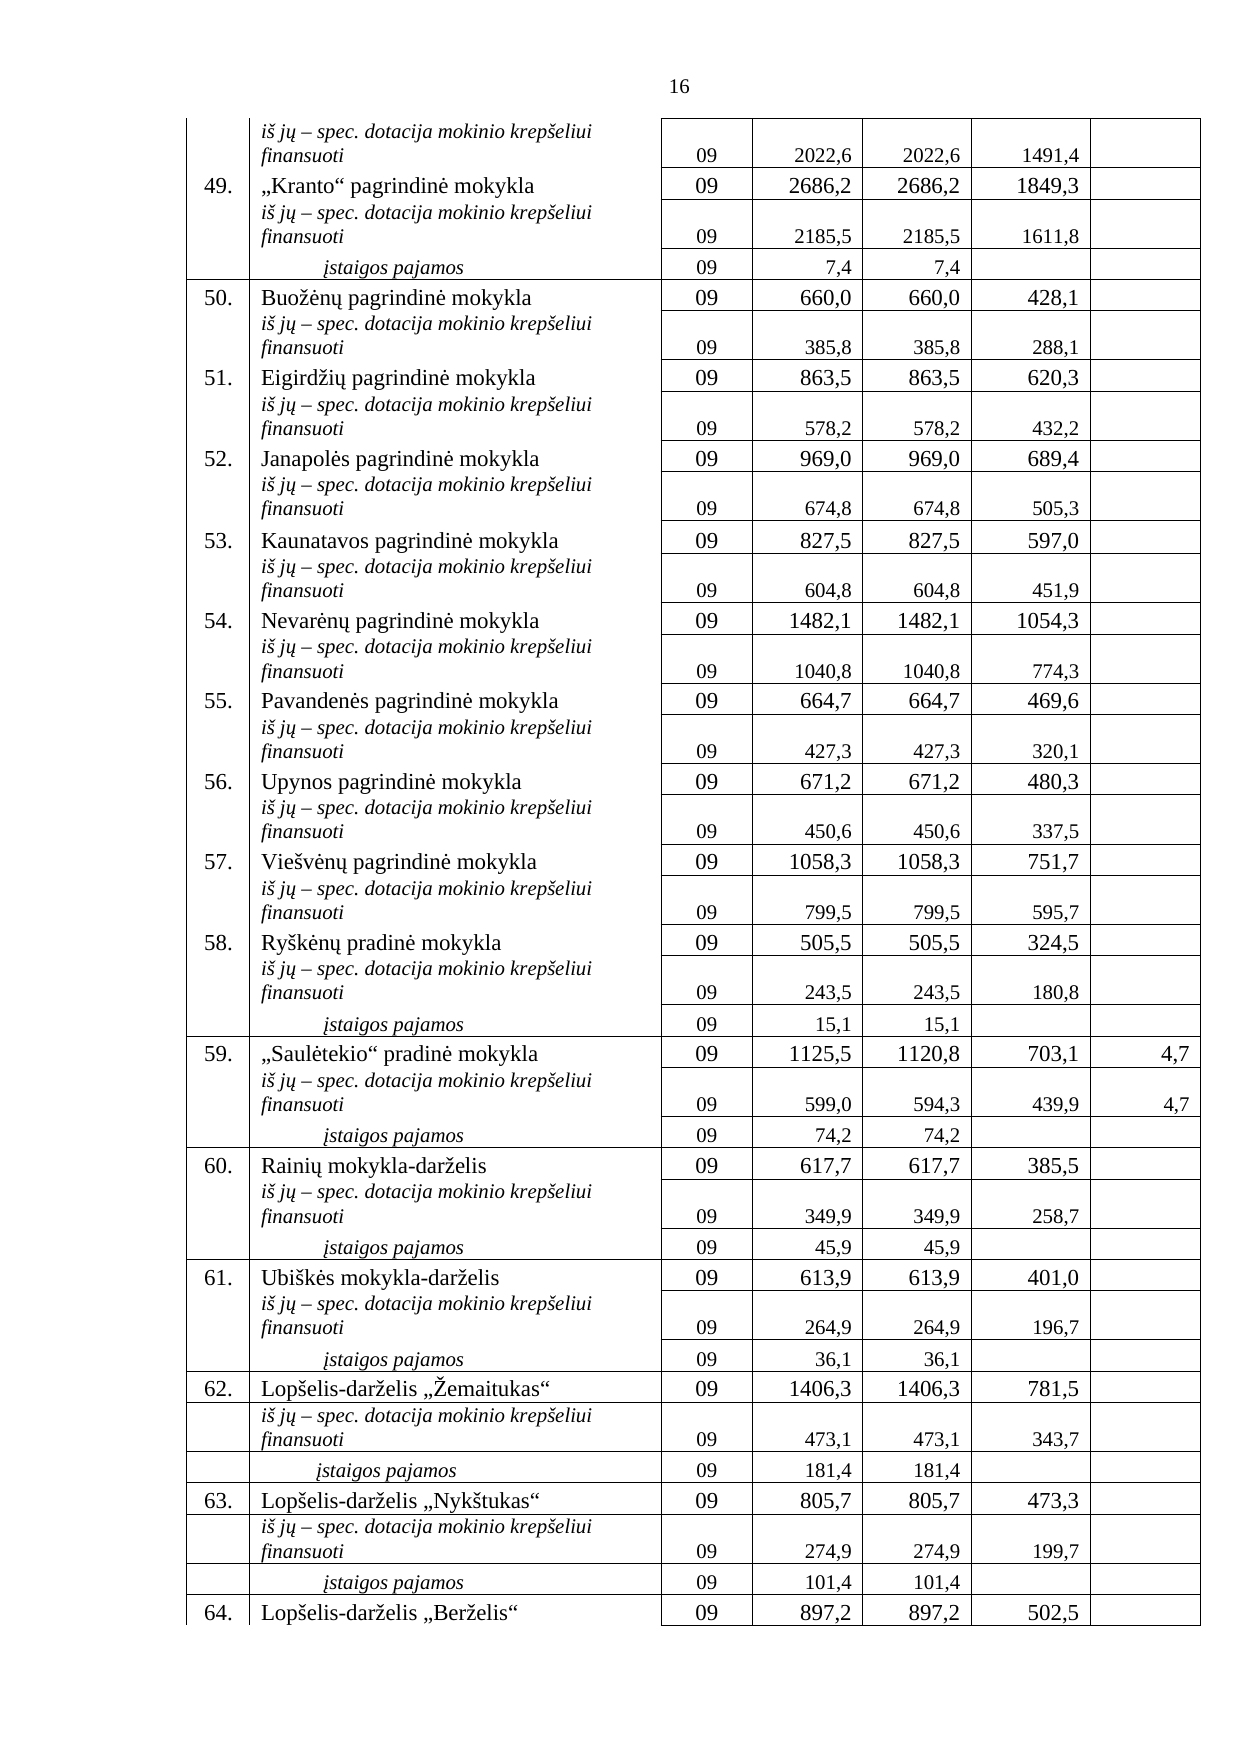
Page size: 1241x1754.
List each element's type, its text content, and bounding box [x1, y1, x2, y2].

table_cell 15,1 [753, 1005, 862, 1036]
table_cell [187, 1004, 249, 1036]
table_cell 09 [662, 684, 752, 714]
table_cell [1091, 1403, 1200, 1451]
table_cell 09 [662, 1005, 752, 1036]
table_cell 09 [662, 1260, 752, 1290]
table_cell 385,8 [753, 311, 862, 359]
table_cell [1091, 472, 1200, 520]
table_cell [972, 1340, 1090, 1371]
table_cell 1406,3 [753, 1372, 862, 1402]
table_cell [1091, 1340, 1200, 1371]
table_cell Buožėnų pagrindinė mokykla [250, 280, 661, 310]
table_cell iš jų – spec. dotacija mokinio krepšeliui finansuoti [250, 471, 661, 520]
table_cell 09 [662, 876, 752, 924]
table_cell [1091, 1515, 1200, 1563]
table_cell 427,3 [753, 715, 862, 763]
table_cell 60. [187, 1148, 249, 1178]
table_cell 969,0 [863, 441, 971, 471]
table_cell [187, 794, 249, 843]
table_cell [1091, 1452, 1200, 1482]
table_cell 274,9 [753, 1515, 862, 1563]
table_cell 55. [187, 683, 249, 714]
table_cell 385,5 [972, 1148, 1090, 1178]
table_cell 101,4 [753, 1564, 862, 1594]
table_cell [187, 1403, 249, 1451]
table_cell 827,5 [753, 521, 862, 553]
table_cell 58. [187, 924, 249, 955]
table_cell 450,6 [863, 795, 971, 843]
table_cell 469,6 [972, 684, 1090, 714]
table_cell 4,7 [1091, 1037, 1200, 1067]
table_cell 101,4 [863, 1564, 971, 1594]
table_cell 505,3 [972, 472, 1090, 520]
table_cell 689,4 [972, 441, 1090, 471]
table_cell 09 [662, 1372, 752, 1402]
table_cell 781,5 [972, 1372, 1090, 1402]
table_cell Viešvėnų pagrindinė mokykla [250, 844, 661, 875]
table_cell 09 [662, 280, 752, 310]
table_cell 578,2 [753, 392, 862, 440]
table_cell [1091, 441, 1200, 471]
table_cell 09 [662, 311, 752, 359]
table_cell 473,1 [863, 1403, 971, 1451]
table_cell iš jų – spec. dotacija mokinio krepšeliui finansuoti [250, 955, 661, 1004]
table_cell 09 [662, 1515, 752, 1563]
table_cell Lopšelis-darželis „Berželis“ [250, 1595, 661, 1625]
table_cell 09 [662, 764, 752, 794]
table_cell 64. [187, 1595, 249, 1625]
table_cell 671,2 [753, 764, 862, 794]
table_cell [1091, 392, 1200, 440]
table_cell 180,8 [972, 956, 1090, 1004]
table_cell [187, 1564, 249, 1594]
table_cell 1611,8 [972, 200, 1090, 248]
table_cell [1091, 360, 1200, 391]
table_cell [1091, 1372, 1200, 1402]
table_cell 4,7 [1091, 1068, 1200, 1116]
table_cell 385,8 [863, 311, 971, 359]
table_cell iš jų – spec. dotacija mokinio krepšeliui finansuoti [250, 199, 661, 248]
table_cell 74,2 [863, 1117, 971, 1147]
table_cell 450,6 [753, 795, 862, 843]
table_cell Eigirdžių pagrindinė mokykla [250, 359, 661, 391]
table_cell [972, 1564, 1090, 1594]
table_cell 671,2 [863, 764, 971, 794]
table_cell 337,5 [972, 795, 1090, 843]
table_cell iš jų – spec. dotacija mokinio krepšeliui finansuoti [250, 1290, 661, 1339]
table_cell įstaigos pajamos [250, 1564, 661, 1594]
table_cell [1091, 684, 1200, 714]
table_cell 1406,3 [863, 1372, 971, 1402]
table_cell [1091, 876, 1200, 924]
table_cell 428,1 [972, 280, 1090, 310]
table_cell 09 [662, 1403, 752, 1451]
table_cell 09 [662, 956, 752, 1004]
table_cell 480,3 [972, 764, 1090, 794]
table_cell 595,7 [972, 876, 1090, 924]
table_cell 799,5 [863, 876, 971, 924]
table_cell 594,3 [863, 1068, 971, 1116]
table_cell 432,2 [972, 392, 1090, 440]
table_cell 473,3 [972, 1483, 1090, 1513]
table_cell 897,2 [863, 1595, 971, 1625]
table_cell [972, 1229, 1090, 1259]
table_cell 401,0 [972, 1260, 1090, 1290]
table_cell 1058,3 [753, 845, 862, 875]
table_cell [1091, 1483, 1200, 1513]
table_cell 09 [662, 168, 752, 198]
table_cell 613,9 [753, 1260, 862, 1290]
table_cell [187, 1116, 249, 1147]
table_cell 1482,1 [753, 603, 862, 633]
table_cell [1091, 1005, 1200, 1036]
table_cell 7,4 [863, 249, 971, 279]
table_cell 09 [662, 1180, 752, 1228]
table_cell [972, 1005, 1090, 1036]
table_cell 59. [187, 1037, 249, 1067]
table_cell 09 [662, 472, 752, 520]
table_cell 258,7 [972, 1180, 1090, 1228]
table_cell 505,5 [863, 925, 971, 955]
table_cell [1091, 1148, 1200, 1178]
table_cell [1091, 1260, 1200, 1290]
table_cell iš jų – spec. dotacija mokinio krepšeliui finansuoti [250, 875, 661, 924]
table_cell [187, 553, 249, 602]
table_cell 09 [662, 795, 752, 843]
table_cell 09 [662, 1148, 752, 1178]
table_cell 863,5 [863, 360, 971, 391]
table_cell [1091, 280, 1200, 310]
table_cell 09 [662, 249, 752, 279]
table_cell 09 [662, 441, 752, 471]
table_cell 613,9 [863, 1260, 971, 1290]
table_cell 09 [662, 1452, 752, 1482]
table_cell įstaigos pajamos [250, 1452, 661, 1482]
table_cell 2185,5 [753, 200, 862, 248]
table_cell 264,9 [863, 1291, 971, 1339]
table_cell 1120,8 [863, 1037, 971, 1067]
table_cell [1091, 1117, 1200, 1147]
table_cell 09 [662, 1340, 752, 1371]
table_cell 63. [187, 1483, 249, 1513]
table_cell [1091, 554, 1200, 602]
table_cell 1125,5 [753, 1037, 862, 1067]
table_cell [187, 955, 249, 1004]
table_cell Kaunatavos pagrindinė mokykla [250, 520, 661, 553]
table_cell 62. [187, 1372, 249, 1402]
table_cell 604,8 [753, 554, 862, 602]
table_cell 617,7 [863, 1148, 971, 1178]
table_cell [1091, 635, 1200, 683]
table_cell Pavandenės pagrindinė mokykla [250, 683, 661, 714]
table_cell 473,1 [753, 1403, 862, 1451]
table_cell [972, 1452, 1090, 1482]
table_cell [1091, 1564, 1200, 1594]
table_cell iš jų – spec. dotacija mokinio krepšeliui finansuoti [250, 553, 661, 602]
table_cell [1091, 764, 1200, 794]
table_cell 1040,8 [753, 635, 862, 683]
table_cell [1091, 1595, 1200, 1625]
table_cell 288,1 [972, 311, 1090, 359]
table_cell 09 [662, 360, 752, 391]
table_cell 56. [187, 763, 249, 794]
table_cell Lopšelis-darželis „Nykštukas“ [250, 1483, 661, 1513]
table_cell Janapolės pagrindinė mokykla [250, 440, 661, 471]
table_cell 09 [662, 1291, 752, 1339]
table_cell 805,7 [863, 1483, 971, 1513]
table_cell [187, 875, 249, 924]
table_cell iš jų – spec. dotacija mokinio krepšeliui finansuoti [250, 1403, 661, 1451]
table_cell 320,1 [972, 715, 1090, 763]
table_cell 1058,3 [863, 845, 971, 875]
table_cell iš jų – spec. dotacija mokinio krepšeliui finansuoti [250, 310, 661, 359]
table_cell „Kranto“ pagrindinė mokykla [250, 167, 661, 198]
table_cell 674,8 [863, 472, 971, 520]
table_cell 53. [187, 520, 249, 553]
table_cell [1091, 603, 1200, 633]
table_cell [187, 1067, 249, 1116]
table_cell iš jų – spec. dotacija mokinio krepšeliui finansuoti [250, 1067, 661, 1116]
table_cell iš jų – spec. dotacija mokinio krepšeliui finansuoti [250, 794, 661, 843]
table_cell 505,5 [753, 925, 862, 955]
table_cell 349,9 [753, 1180, 862, 1228]
table_cell 199,7 [972, 1515, 1090, 1563]
table_cell [1091, 1180, 1200, 1228]
table_cell 7,4 [753, 249, 862, 279]
table_cell 597,0 [972, 521, 1090, 553]
table_cell 664,7 [863, 684, 971, 714]
table_cell 54. [187, 602, 249, 633]
table_cell 805,7 [753, 1483, 862, 1513]
table_cell 09 [662, 715, 752, 763]
table_cell iš jų – spec. dotacija mokinio krepšeliui finansuoti [250, 118, 661, 167]
table_cell 2686,2 [753, 168, 862, 198]
table_cell 1482,1 [863, 603, 971, 633]
table_cell [1091, 119, 1200, 167]
table_cell 09 [662, 1037, 752, 1067]
table_cell 15,1 [863, 1005, 971, 1036]
table_cell 45,9 [863, 1229, 971, 1259]
table_cell [187, 1515, 249, 1563]
table_cell [187, 118, 249, 167]
table_cell 343,7 [972, 1403, 1090, 1451]
table_cell 660,0 [863, 280, 971, 310]
table_cell [1091, 956, 1200, 1004]
table_cell 274,9 [863, 1515, 971, 1563]
table_cell [1091, 168, 1200, 198]
table_cell 1054,3 [972, 603, 1090, 633]
table_cell [1091, 1229, 1200, 1259]
table_cell 45,9 [753, 1229, 862, 1259]
table_cell 09 [662, 845, 752, 875]
table_cell Ryškėnų pradinė mokykla [250, 924, 661, 955]
table_cell 2686,2 [863, 168, 971, 198]
table_cell 1040,8 [863, 635, 971, 683]
table_cell 51. [187, 359, 249, 391]
table_cell 604,8 [863, 554, 971, 602]
table_cell 897,2 [753, 1595, 862, 1625]
table_cell 09 [662, 1564, 752, 1594]
table_cell [187, 1339, 249, 1371]
table_cell 09 [662, 1595, 752, 1625]
table_cell 439,9 [972, 1068, 1090, 1116]
table_cell 1849,3 [972, 168, 1090, 198]
table_cell iš jų – spec. dotacija mokinio krepšeliui finansuoti [250, 714, 661, 763]
table_cell [187, 714, 249, 763]
table_cell [1091, 521, 1200, 553]
table_cell [187, 199, 249, 248]
table_cell 578,2 [863, 392, 971, 440]
table_cell iš jų – spec. dotacija mokinio krepšeliui finansuoti [250, 391, 661, 440]
table_cell 09 [662, 1117, 752, 1147]
table_cell 751,7 [972, 845, 1090, 875]
table_cell 2022,6 [753, 119, 862, 167]
table_cell [187, 1452, 249, 1482]
table_cell 181,4 [863, 1452, 971, 1482]
table_cell [187, 248, 249, 279]
table_cell 502,5 [972, 1595, 1090, 1625]
table_cell 599,0 [753, 1068, 862, 1116]
table_cell [1091, 795, 1200, 843]
table_cell [187, 1290, 249, 1339]
table_cell 36,1 [863, 1340, 971, 1371]
table_cell iš jų – spec. dotacija mokinio krepšeliui finansuoti [250, 634, 661, 683]
table_cell [187, 1228, 249, 1259]
table_cell Lopšelis-darželis „Žemaitukas“ [250, 1372, 661, 1402]
table_cell Upynos pagrindinė mokykla [250, 763, 661, 794]
table_cell [972, 1117, 1090, 1147]
table_cell [1091, 200, 1200, 248]
table_cell 863,5 [753, 360, 862, 391]
table_cell [1091, 249, 1200, 279]
table_cell 1491,4 [972, 119, 1090, 167]
table_cell [972, 249, 1090, 279]
table_cell 451,9 [972, 554, 1090, 602]
table_cell 09 [662, 392, 752, 440]
table_cell Ubiškės mokykla-darželis [250, 1260, 661, 1290]
table_cell 243,5 [863, 956, 971, 1004]
table_cell Rainių mokykla-darželis [250, 1148, 661, 1178]
table_cell 61. [187, 1260, 249, 1290]
table_cell 50. [187, 280, 249, 310]
table_cell 2185,5 [863, 200, 971, 248]
table_cell įstaigos pajamos [250, 1339, 661, 1371]
table_cell 674,8 [753, 472, 862, 520]
table_cell įstaigos pajamos [250, 1116, 661, 1147]
table_cell 774,3 [972, 635, 1090, 683]
table_cell 799,5 [753, 876, 862, 924]
table_cell [187, 391, 249, 440]
table_cell 36,1 [753, 1340, 862, 1371]
table_cell 57. [187, 844, 249, 875]
table_cell 196,7 [972, 1291, 1090, 1339]
table_cell 827,5 [863, 521, 971, 553]
table_cell Nevarėnų pagrindinė mokykla [250, 602, 661, 633]
table_cell įstaigos pajamos [250, 1228, 661, 1259]
table_cell [187, 310, 249, 359]
table_cell 264,9 [753, 1291, 862, 1339]
table_cell 74,2 [753, 1117, 862, 1147]
table_cell 617,7 [753, 1148, 862, 1178]
table_cell 09 [662, 1229, 752, 1259]
table_cell [187, 471, 249, 520]
table_cell iš jų – spec. dotacija mokinio krepšeliui finansuoti [250, 1515, 661, 1563]
table_cell [1091, 845, 1200, 875]
table_cell „Saulėtekio“ pradinė mokykla [250, 1037, 661, 1067]
table_cell 09 [662, 1483, 752, 1513]
table_cell [1091, 715, 1200, 763]
table_cell 427,3 [863, 715, 971, 763]
table_cell 324,5 [972, 925, 1090, 955]
table_cell 09 [662, 635, 752, 683]
table_cell 09 [662, 119, 752, 167]
table_cell 2022,6 [863, 119, 971, 167]
table_cell [187, 1179, 249, 1228]
table_cell 620,3 [972, 360, 1090, 391]
table_cell 09 [662, 200, 752, 248]
table_cell 49. [187, 167, 249, 198]
table_cell 703,1 [972, 1037, 1090, 1067]
table_cell [1091, 311, 1200, 359]
table_cell 969,0 [753, 441, 862, 471]
table_cell [1091, 1291, 1200, 1339]
table_cell 09 [662, 521, 752, 553]
table_cell 09 [662, 603, 752, 633]
table_cell 09 [662, 925, 752, 955]
table_cell 664,7 [753, 684, 862, 714]
table_cell 09 [662, 554, 752, 602]
table_cell [1091, 925, 1200, 955]
table_cell iš jų – spec. dotacija mokinio krepšeliui finansuoti [250, 1179, 661, 1228]
table_cell 52. [187, 440, 249, 471]
table_cell 09 [662, 1068, 752, 1116]
table_cell 660,0 [753, 280, 862, 310]
table_cell 349,9 [863, 1180, 971, 1228]
table_cell 243,5 [753, 956, 862, 1004]
table_cell 181,4 [753, 1452, 862, 1482]
table_cell [187, 634, 249, 683]
table_cell įstaigos pajamos [250, 248, 661, 279]
table_cell įstaigos pajamos [250, 1004, 661, 1036]
